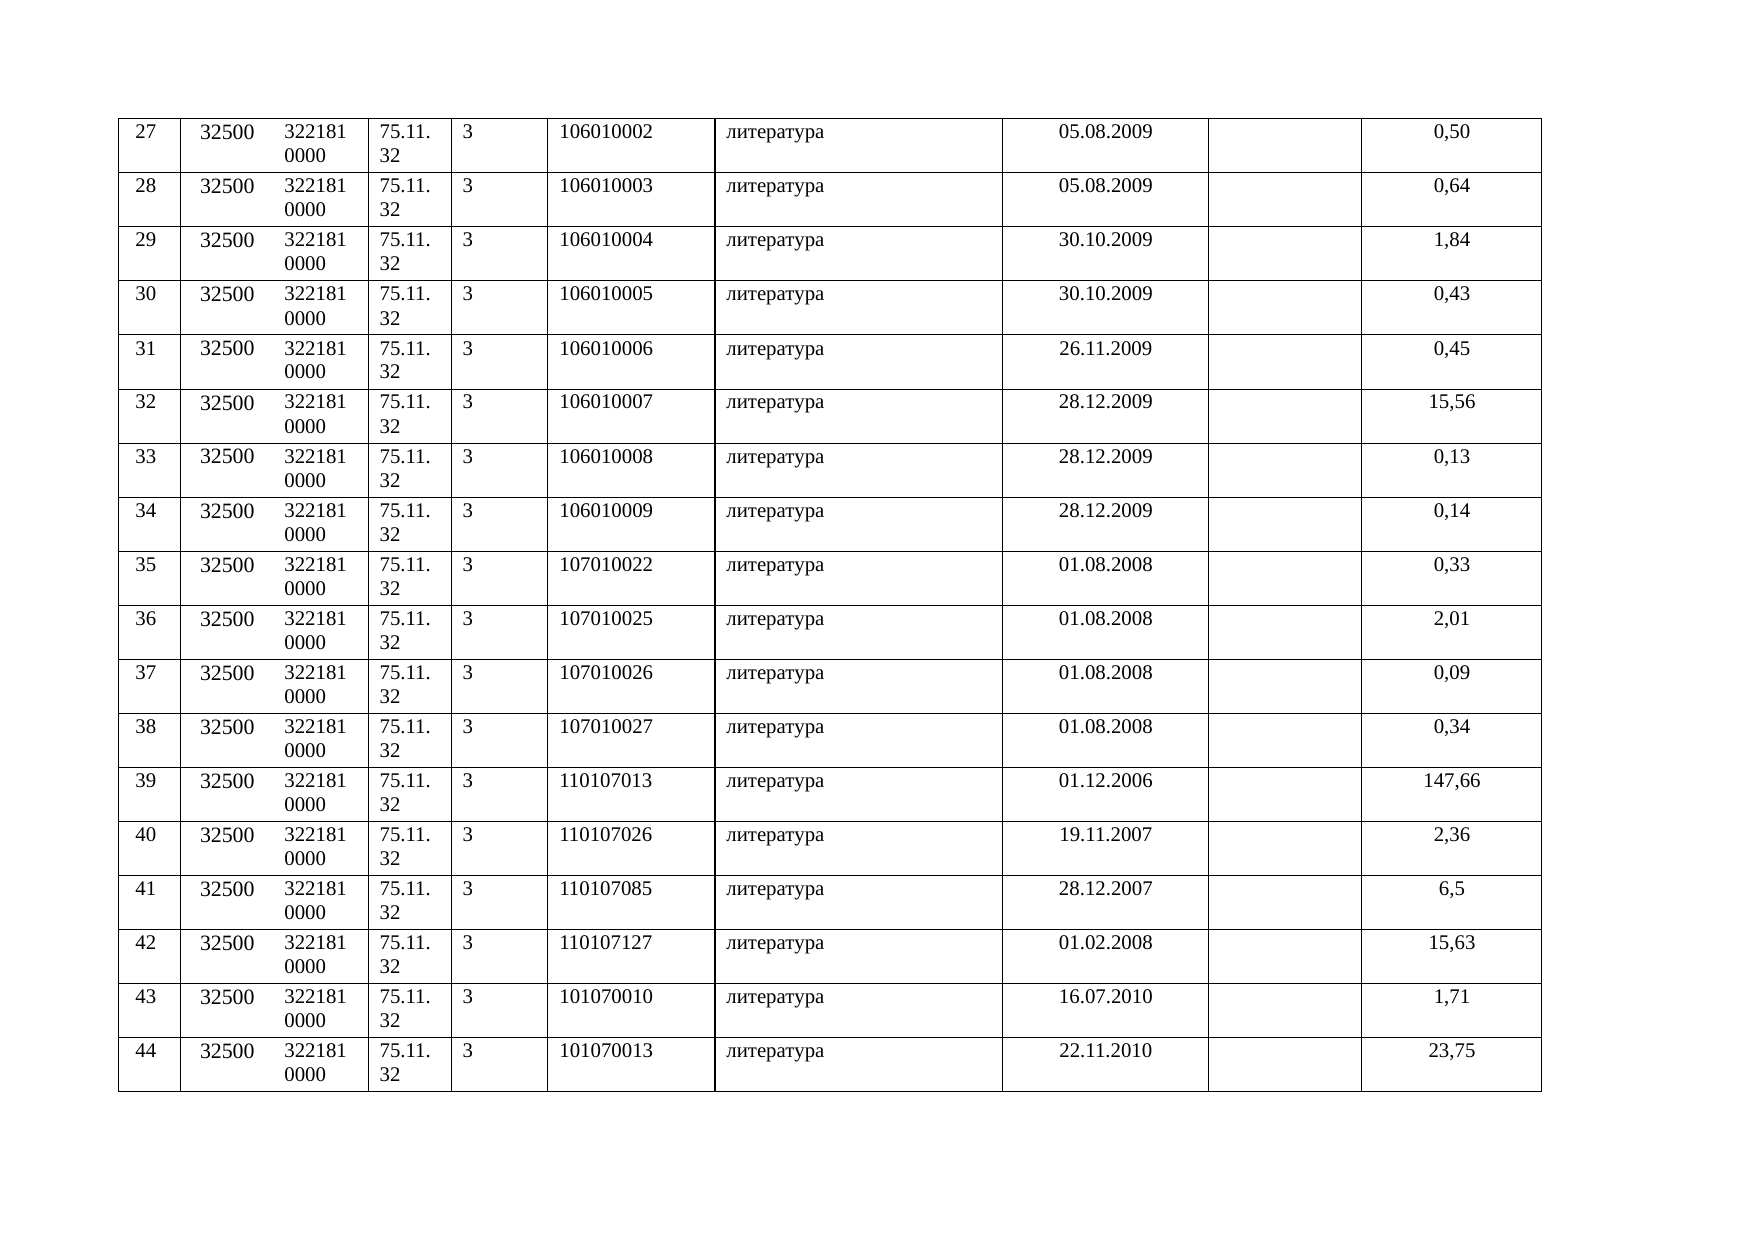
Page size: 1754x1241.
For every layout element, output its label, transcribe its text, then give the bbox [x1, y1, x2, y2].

table_cell 33 [119, 444, 180, 497]
table_cell 3 [452, 498, 547, 551]
table_cell 6,5 [1362, 876, 1541, 929]
table_cell [1209, 227, 1361, 280]
table_cell литература [716, 390, 1002, 442]
table_cell 15,56 [1362, 390, 1541, 442]
table_cell [1209, 930, 1361, 983]
table_cell 36 [119, 606, 180, 659]
table_cell [1209, 768, 1361, 821]
table_cell [1209, 984, 1361, 1037]
table_cell [1209, 660, 1361, 713]
table_cell [1209, 119, 1361, 172]
table_cell литература [716, 227, 1002, 280]
table_cell 110107127 [548, 930, 714, 983]
table_cell 147,66 [1362, 768, 1541, 821]
table_cell 3221810000 [273, 606, 368, 659]
table_cell 1,84 [1362, 227, 1541, 280]
table_cell 23,75 [1362, 1038, 1541, 1091]
table_cell [181, 660, 188, 713]
table_cell 0,34 [1362, 714, 1541, 767]
table_cell литература [716, 984, 1002, 1037]
table_cell 107010025 [548, 606, 714, 659]
table_cell литература [716, 281, 1002, 334]
table_cell 3221810000 [273, 876, 368, 929]
table_cell [181, 335, 188, 388]
table_cell литература [716, 606, 1002, 659]
table_cell литература [716, 660, 1002, 713]
table_cell 0,43 [1362, 281, 1541, 334]
table_cell 28 [119, 173, 180, 226]
table_cell 107010027 [548, 714, 714, 767]
table_cell 40 [119, 822, 180, 875]
table_cell 32500 [189, 876, 273, 929]
table_cell 32500 [189, 714, 273, 767]
table_cell литература [716, 119, 1002, 172]
table_cell 01.08.2008 [1003, 714, 1208, 767]
table_cell [1209, 1038, 1361, 1091]
table_cell 29 [119, 227, 180, 280]
table_cell 75.11.32 [369, 660, 451, 713]
table_cell 3 [452, 1038, 547, 1091]
table_cell 32500 [189, 822, 273, 875]
table_cell 3 [452, 552, 547, 605]
table_cell 101070013 [548, 1038, 714, 1091]
table_cell 32 [119, 390, 180, 442]
table_cell 32500 [189, 335, 273, 388]
table_cell 32500 [189, 768, 273, 821]
table_cell [1209, 876, 1361, 929]
table_cell [1209, 822, 1361, 875]
table_cell 32500 [189, 173, 273, 226]
table_cell литература [716, 498, 1002, 551]
table_cell 19.11.2007 [1003, 822, 1208, 875]
table_cell литература [716, 768, 1002, 821]
table_cell 3221810000 [273, 173, 368, 226]
table_cell 0,64 [1362, 173, 1541, 226]
table_cell 32500 [189, 227, 273, 280]
table_cell 28.12.2009 [1003, 498, 1208, 551]
table_cell 75.11.32 [369, 1038, 451, 1091]
table_cell 0,09 [1362, 660, 1541, 713]
table_cell 32500 [189, 498, 273, 551]
table_cell 3 [452, 876, 547, 929]
table_cell 1,71 [1362, 984, 1541, 1037]
table_cell 75.11.32 [369, 822, 451, 875]
table_cell 3 [452, 714, 547, 767]
table_cell 75.11.32 [369, 227, 451, 280]
table_cell [1209, 173, 1361, 226]
table_cell 3221810000 [273, 390, 368, 442]
table_cell 3221810000 [273, 714, 368, 767]
table_cell 3 [452, 768, 547, 821]
table_cell 30.10.2009 [1003, 227, 1208, 280]
table_cell 3221810000 [273, 281, 368, 334]
table_cell 75.11.32 [369, 930, 451, 983]
table_cell 75.11.32 [369, 335, 451, 388]
table_cell [181, 930, 188, 983]
table_cell 107010022 [548, 552, 714, 605]
table_cell литература [716, 714, 1002, 767]
table_cell [181, 1038, 188, 1091]
table_cell 32500 [189, 552, 273, 605]
table_cell 32500 [189, 281, 273, 334]
table_cell литература [716, 335, 1002, 388]
table_cell 75.11.32 [369, 606, 451, 659]
table_cell 75.11.32 [369, 281, 451, 334]
table_cell 3221810000 [273, 930, 368, 983]
table_cell 3 [452, 335, 547, 388]
table_cell 30 [119, 281, 180, 334]
table_cell 106010008 [548, 444, 714, 497]
table_cell 106010002 [548, 119, 714, 172]
table_cell [181, 444, 188, 497]
table_cell 3221810000 [273, 768, 368, 821]
table_cell 75.11.32 [369, 984, 451, 1037]
table_cell 75.11.32 [369, 714, 451, 767]
table_cell 0,14 [1362, 498, 1541, 551]
table_cell [1209, 444, 1361, 497]
table_cell 2,36 [1362, 822, 1541, 875]
table_cell [181, 822, 188, 875]
table_cell 3221810000 [273, 227, 368, 280]
table_cell 75.11.32 [369, 876, 451, 929]
table_cell 3 [452, 444, 547, 497]
table_cell 75.11.32 [369, 552, 451, 605]
table_cell 3 [452, 281, 547, 334]
table_cell 32500 [189, 606, 273, 659]
table_cell [181, 606, 188, 659]
table_cell [181, 552, 188, 605]
table_cell 3 [452, 822, 547, 875]
table_cell [181, 119, 188, 172]
table_cell литература [716, 173, 1002, 226]
table_cell 107010026 [548, 660, 714, 713]
table_cell 3 [452, 390, 547, 442]
table_cell [181, 281, 188, 334]
table_cell 28.12.2007 [1003, 876, 1208, 929]
table_cell 01.08.2008 [1003, 552, 1208, 605]
table_cell 3 [452, 606, 547, 659]
table_cell [1209, 390, 1361, 442]
table_cell 3221810000 [273, 660, 368, 713]
table_cell 30.10.2009 [1003, 281, 1208, 334]
table_cell 0,45 [1362, 335, 1541, 388]
table_cell 32500 [189, 984, 273, 1037]
table_cell [181, 173, 188, 226]
table_cell 3221810000 [273, 1038, 368, 1091]
table_cell 3221810000 [273, 444, 368, 497]
table_cell 37 [119, 660, 180, 713]
table_cell 110107013 [548, 768, 714, 821]
table_cell 05.08.2009 [1003, 173, 1208, 226]
table_cell 32500 [189, 444, 273, 497]
table_cell 75.11.32 [369, 444, 451, 497]
table_cell 3 [452, 660, 547, 713]
table_cell 42 [119, 930, 180, 983]
table_cell 27 [119, 119, 180, 172]
table_cell [1209, 606, 1361, 659]
table_cell 05.08.2009 [1003, 119, 1208, 172]
table_cell 31 [119, 335, 180, 388]
table_cell 101070010 [548, 984, 714, 1037]
table_cell 01.02.2008 [1003, 930, 1208, 983]
table_cell [1209, 714, 1361, 767]
table_cell 0,13 [1362, 444, 1541, 497]
table_cell 2,01 [1362, 606, 1541, 659]
table_cell 38 [119, 714, 180, 767]
table_cell 106010009 [548, 498, 714, 551]
table_cell 16.07.2010 [1003, 984, 1208, 1037]
table_cell 0,50 [1362, 119, 1541, 172]
table_cell литература [716, 552, 1002, 605]
table_cell [181, 768, 188, 821]
table_cell 43 [119, 984, 180, 1037]
table_cell 110107085 [548, 876, 714, 929]
table_cell 3 [452, 173, 547, 226]
table_cell 41 [119, 876, 180, 929]
table_cell 01.08.2008 [1003, 660, 1208, 713]
table_cell 106010007 [548, 390, 714, 442]
table_cell литература [716, 444, 1002, 497]
table_cell [181, 390, 188, 442]
table_cell 75.11.32 [369, 173, 451, 226]
table_cell 75.11.32 [369, 390, 451, 442]
table_cell 106010003 [548, 173, 714, 226]
table_cell 22.11.2010 [1003, 1038, 1208, 1091]
table_cell 44 [119, 1038, 180, 1091]
table_cell 3 [452, 984, 547, 1037]
table_cell 106010004 [548, 227, 714, 280]
table_cell 3 [452, 227, 547, 280]
table_cell [181, 714, 188, 767]
table_cell литература [716, 876, 1002, 929]
table_cell 01.12.2006 [1003, 768, 1208, 821]
table_cell 32500 [189, 1038, 273, 1091]
table_cell 01.08.2008 [1003, 606, 1208, 659]
table_cell 26.11.2009 [1003, 335, 1208, 388]
table_cell литература [716, 930, 1002, 983]
table_cell 35 [119, 552, 180, 605]
table_cell 3 [452, 119, 547, 172]
table_cell 15,63 [1362, 930, 1541, 983]
table_cell 75.11.32 [369, 498, 451, 551]
table_cell [181, 227, 188, 280]
table_cell [1209, 552, 1361, 605]
table_cell [1209, 281, 1361, 334]
table_cell 110107026 [548, 822, 714, 875]
table_cell 32500 [189, 390, 273, 442]
table_cell [181, 498, 188, 551]
table_cell 3221810000 [273, 822, 368, 875]
table_cell 75.11.32 [369, 119, 451, 172]
table_cell 32500 [189, 119, 273, 172]
table_cell 3221810000 [273, 984, 368, 1037]
table_cell 32500 [189, 930, 273, 983]
table_cell 3221810000 [273, 498, 368, 551]
table_cell литература [716, 1038, 1002, 1091]
table_cell 32500 [189, 660, 273, 713]
table_cell 3221810000 [273, 119, 368, 172]
table_cell 3221810000 [273, 335, 368, 388]
table_cell 106010006 [548, 335, 714, 388]
table_cell 3221810000 [273, 552, 368, 605]
table_cell 34 [119, 498, 180, 551]
table_cell 28.12.2009 [1003, 390, 1208, 442]
table_cell 28.12.2009 [1003, 444, 1208, 497]
table_cell [1209, 335, 1361, 388]
table_cell [181, 984, 188, 1037]
table_cell литература [716, 822, 1002, 875]
table_cell 75.11.32 [369, 768, 451, 821]
table_cell [181, 876, 188, 929]
table_cell 0,33 [1362, 552, 1541, 605]
table_cell 106010005 [548, 281, 714, 334]
table_cell 39 [119, 768, 180, 821]
table_cell 3 [452, 930, 547, 983]
table_cell [1209, 498, 1361, 551]
